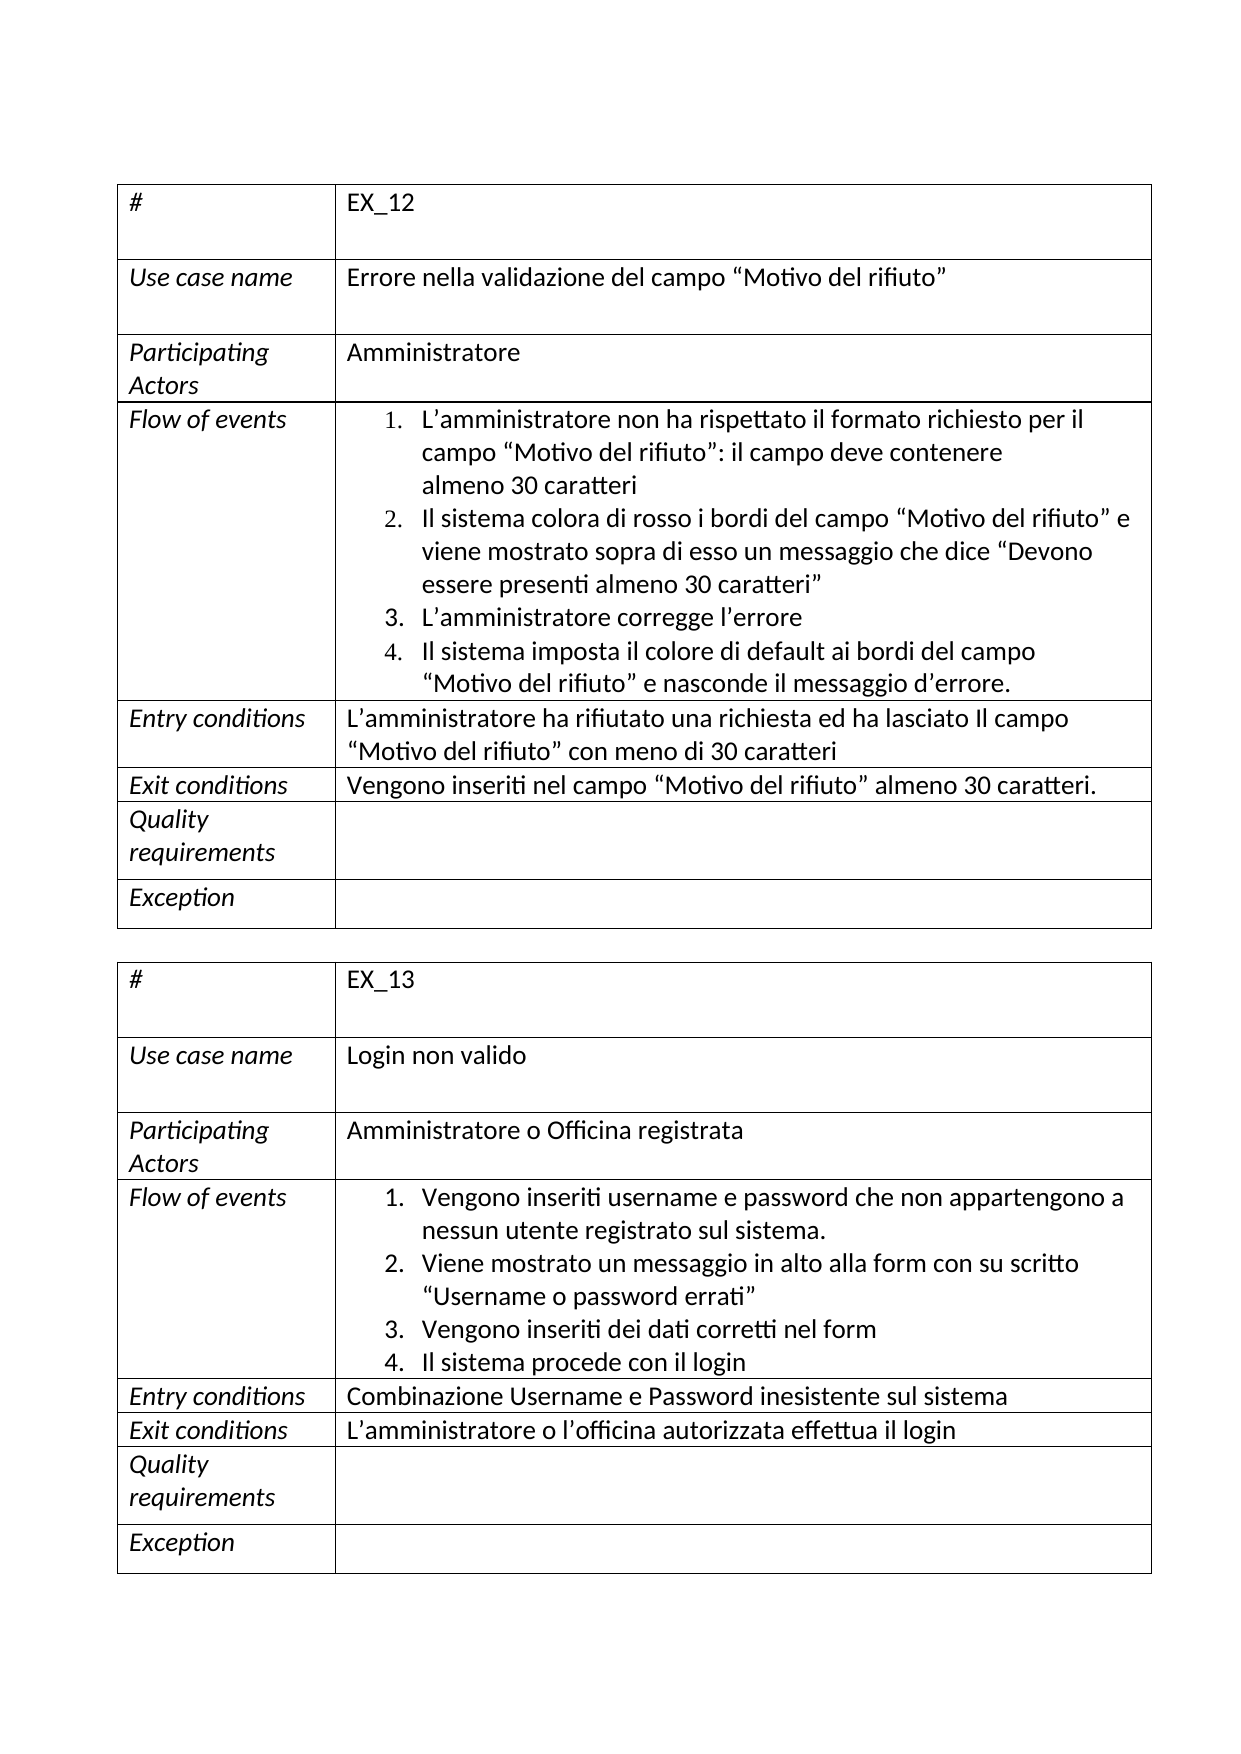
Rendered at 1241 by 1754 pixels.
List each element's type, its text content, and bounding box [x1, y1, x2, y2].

table_cell Flow of events [118, 1180, 335, 1378]
table_header EX_13 [336, 963, 1151, 1037]
table_cell Exception [118, 880, 335, 928]
table_cell Exit conditions [118, 768, 335, 801]
table_cell [336, 1447, 1151, 1524]
table_cell L’amministratore o l’officina autorizzata effettua il login [336, 1413, 1151, 1446]
table_cell Use case name [118, 1038, 335, 1112]
table_cell [336, 880, 1151, 928]
table_cell Entry conditions [118, 701, 335, 767]
table_header # [118, 963, 335, 1037]
table_cell Participating Actors [118, 335, 335, 401]
table_cell Login non valido [336, 1038, 1151, 1112]
table_cell Errore nella validazione del campo “Motivo del rifiuto” [336, 260, 1151, 334]
table_cell Vengono inseriti nel campo “Motivo del rifiuto” almeno 30 caratteri. [336, 768, 1151, 801]
table_header # [118, 185, 335, 259]
table_cell Participating Actors [118, 1113, 335, 1179]
table_cell Exception [118, 1525, 335, 1573]
table_cell [336, 1525, 1151, 1573]
table_cell Combinazione Username e Password inesistente sul sistema [336, 1379, 1151, 1412]
table_header EX_12 [336, 185, 1151, 259]
table_cell Amministratore o Officina registrata [336, 1113, 1151, 1179]
table_cell Use case name [118, 260, 335, 334]
table_cell Flow of events [118, 403, 335, 700]
table_cell Amministratore [336, 335, 1151, 401]
table_cell L’amministratore ha rifiutato una richiesta ed ha lasciato Il campo “Motivo del rifiuto” con meno di 30 caratteri [336, 701, 1151, 767]
table_cell Quality requirementsuq [118, 1447, 335, 1524]
table_cell L’amministratore non ha rispettato il formato richiesto per il campo “Motivo del rifiuto”: il campo deve contenere almeno 30 caratteri Il sistema colora di rosso i bordi del campo “Motivo del rifiuto” e viene mostrato sopra di esso un messaggio che dice “Devono essere presenti almeno 30 caratteri” L’amministratore corregge l’errore Il sistema imposta il colore di default ai bordi del campo “Motivo del rifiuto” e nasconde il messaggio d’errore. [336, 403, 1151, 700]
table_cell Quality requirementsuq [118, 802, 335, 879]
table_cell Exit conditions [118, 1413, 335, 1446]
table_cell [336, 802, 1151, 879]
table_cell Entry conditions [118, 1379, 335, 1412]
table_cell Vengono inseriti username e password che non appartengono a nessun utente registrato sul sistema. Viene mostrato un messaggio in alto alla form con su scritto “Username o password errati” Vengono inseriti dei dati corretti nel form Il sistema procede con il login [336, 1180, 1151, 1378]
